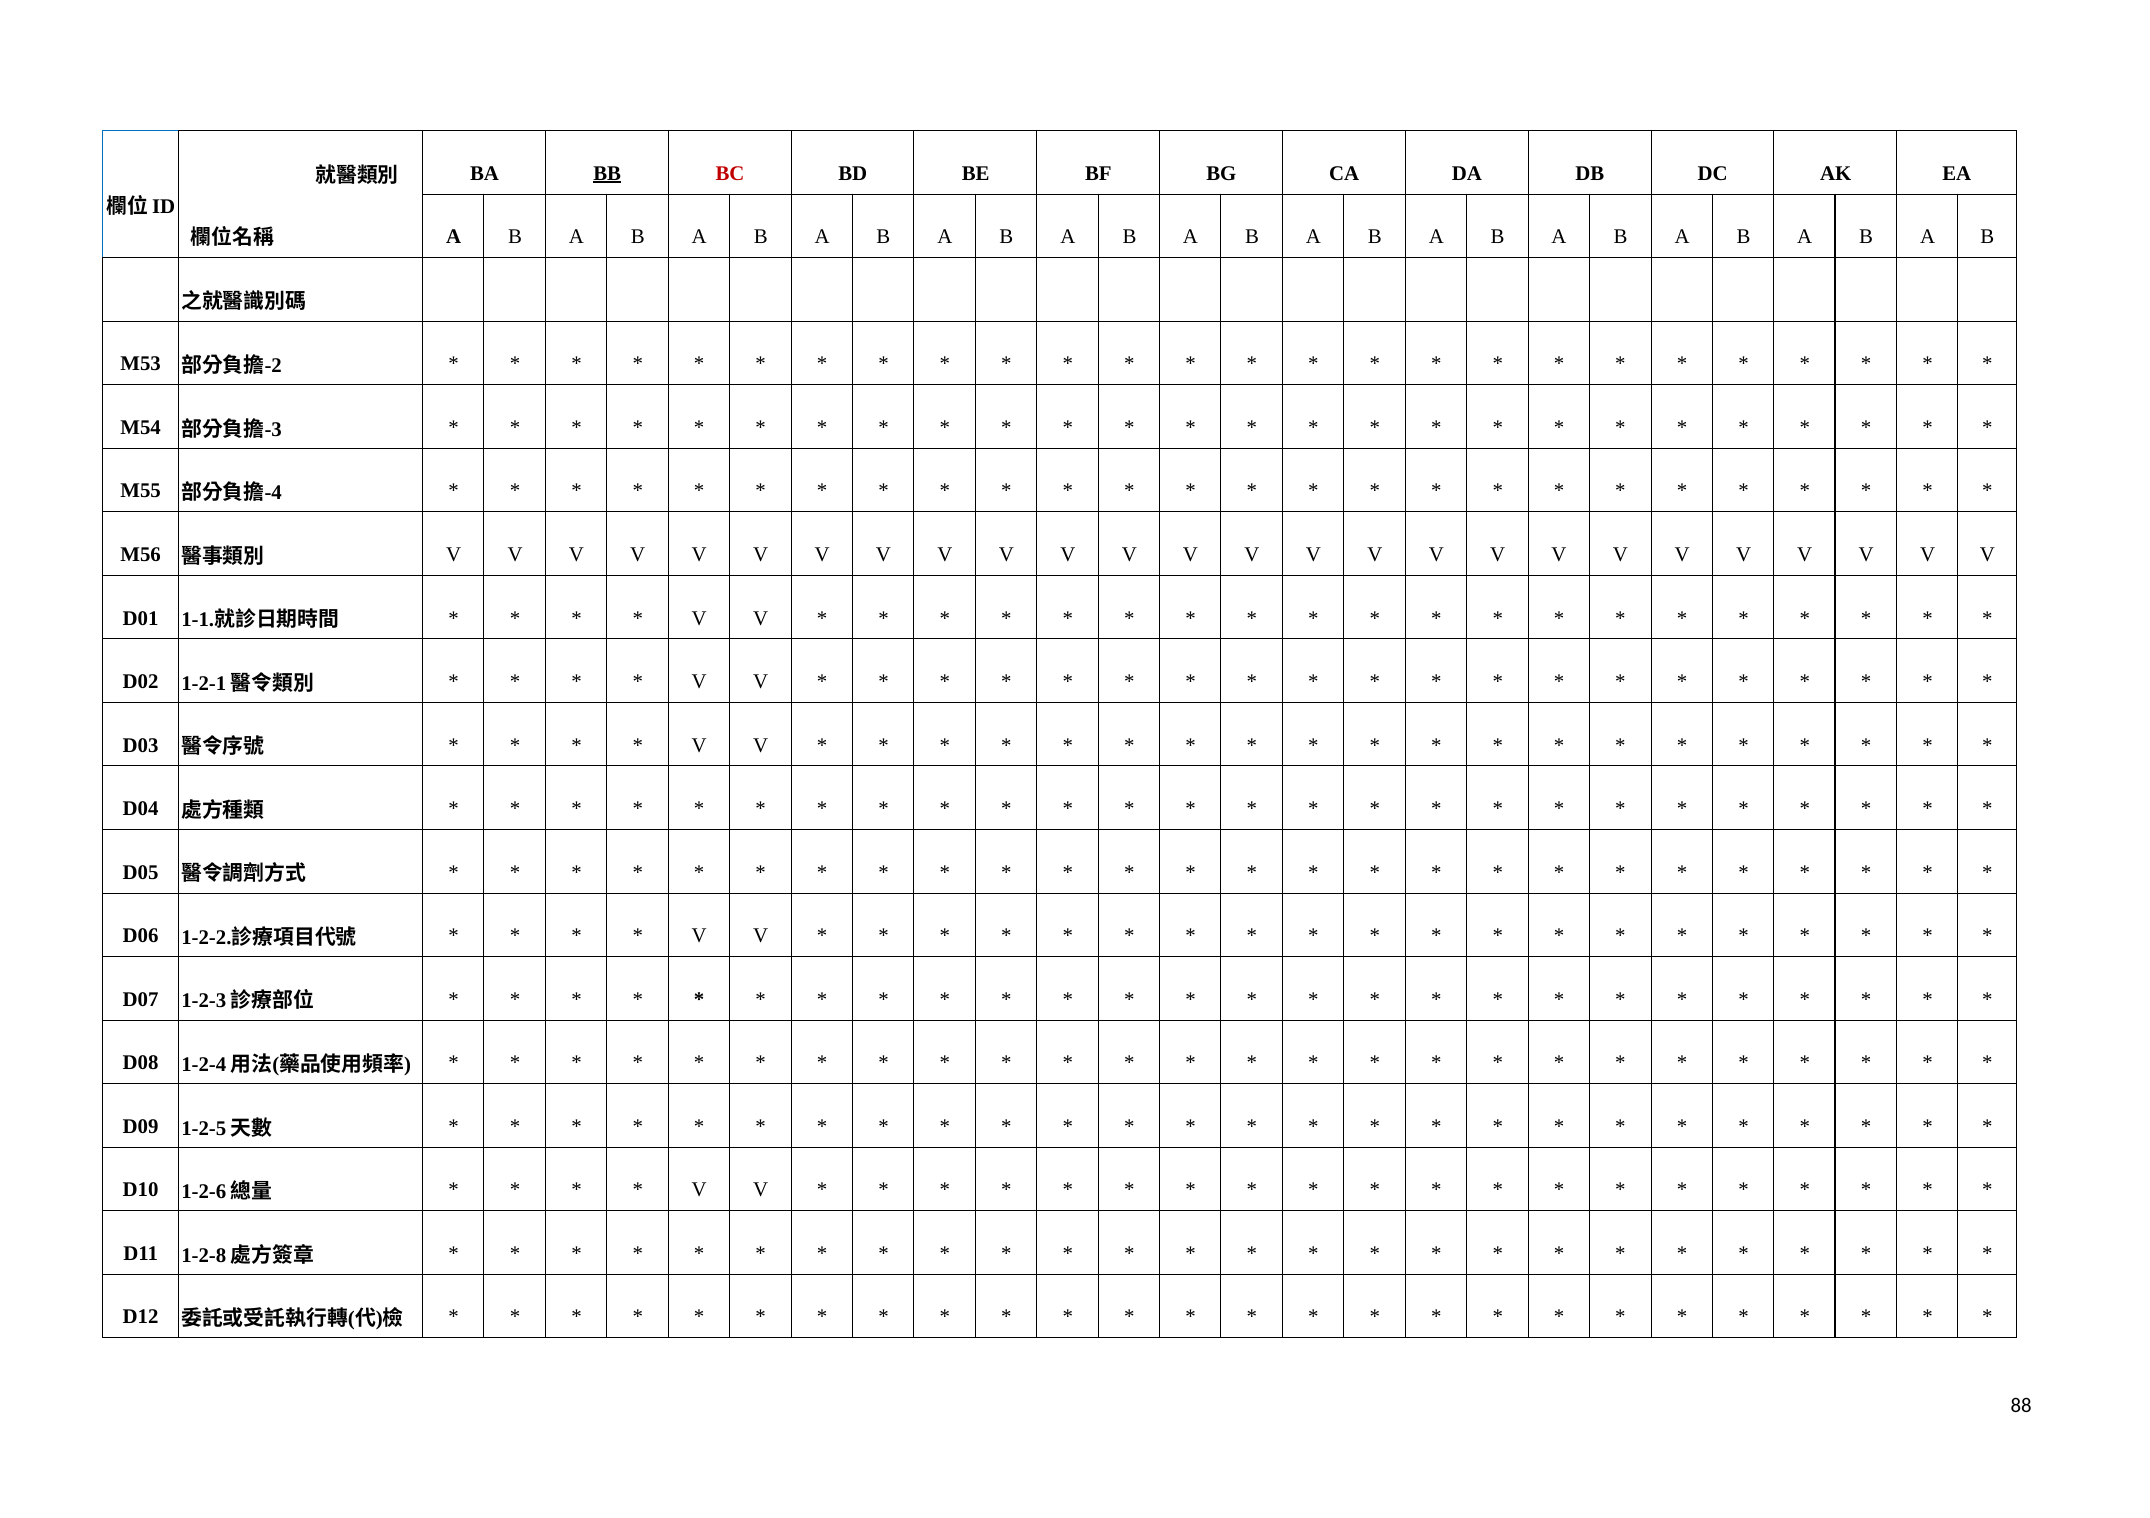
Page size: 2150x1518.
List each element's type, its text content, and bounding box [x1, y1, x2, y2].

table_cell * [914, 766, 975, 829]
table_cell * [730, 449, 791, 511]
table_header BB [546, 131, 668, 193]
table_cell * [423, 766, 483, 829]
table_cell * [1836, 1275, 1896, 1337]
table_cell * [1590, 830, 1651, 892]
table_cell * [1590, 576, 1651, 638]
table_cell 1-2-8處方簽章 [179, 1211, 422, 1274]
table_cell * [484, 1021, 545, 1083]
table_cell * [1958, 322, 2016, 384]
table_cell * [1221, 703, 1282, 765]
table_cell * [1529, 830, 1589, 892]
table_cell * [423, 1084, 483, 1147]
table_cell D05 [103, 830, 178, 892]
table_cell * [853, 1211, 913, 1274]
table_cell * [1344, 894, 1405, 956]
table_cell * [1221, 576, 1282, 638]
table_cell * [1037, 449, 1098, 511]
table_cell * [1406, 1275, 1466, 1337]
table_cell [1774, 258, 1834, 321]
table_cell V [1713, 512, 1773, 575]
table_cell [914, 258, 975, 321]
table_cell * [1897, 639, 1957, 702]
table_cell * [1099, 385, 1159, 448]
table_cell * [1283, 1275, 1343, 1337]
table_cell * [546, 703, 606, 765]
table_cell * [1467, 1084, 1528, 1147]
table_cell B [1344, 195, 1405, 257]
table_cell * [546, 830, 606, 892]
table_cell * [730, 385, 791, 448]
table_cell * [484, 957, 545, 1019]
table_cell * [1836, 1021, 1896, 1083]
table_cell [1160, 258, 1220, 321]
table_cell * [1099, 449, 1159, 511]
table_cell A [423, 195, 483, 257]
table_cell * [423, 449, 483, 511]
table_cell * [1897, 766, 1957, 829]
table_cell M56 [103, 512, 178, 575]
table_cell B [1958, 195, 2016, 257]
table_cell * [1774, 1084, 1834, 1147]
table_cell * [484, 703, 545, 765]
table_cell D10 [103, 1148, 178, 1210]
table_cell A [1283, 195, 1343, 257]
table_cell * [1529, 1148, 1589, 1210]
table_cell * [976, 1148, 1036, 1210]
table_cell * [607, 449, 668, 511]
table_cell [1283, 258, 1343, 321]
table_cell * [1160, 766, 1220, 829]
table_cell * [484, 830, 545, 892]
table_cell V [1467, 512, 1528, 575]
table_cell * [1283, 1084, 1343, 1147]
table_cell [1590, 258, 1651, 321]
table_cell * [1037, 385, 1098, 448]
table_cell * [1099, 830, 1159, 892]
table_cell * [1774, 639, 1834, 702]
table_cell D11 [103, 1211, 178, 1274]
table_cell * [1344, 1211, 1405, 1274]
table_cell * [1774, 766, 1834, 829]
table_cell * [792, 894, 852, 956]
table_cell * [1958, 703, 2016, 765]
table_cell * [669, 322, 729, 384]
table_cell * [1467, 1021, 1528, 1083]
table_cell * [1652, 639, 1712, 702]
table_cell * [1958, 1211, 2016, 1274]
table_cell * [976, 957, 1036, 1019]
table_cell D06 [103, 894, 178, 956]
table_cell B [1099, 195, 1159, 257]
table_cell * [1406, 766, 1466, 829]
table_cell 之就醫識別碼 [179, 258, 422, 321]
table_cell * [1160, 1211, 1220, 1274]
table_cell * [792, 1275, 852, 1337]
table_cell * [1221, 1084, 1282, 1147]
table_cell * [1099, 1275, 1159, 1337]
table_cell * [1897, 703, 1957, 765]
table_cell * [1836, 894, 1896, 956]
table_cell * [423, 576, 483, 638]
table_cell * [1958, 449, 2016, 511]
table_cell 1-1.就診日期時間 [179, 576, 422, 638]
table_cell V [607, 512, 668, 575]
table_cell * [1713, 830, 1773, 892]
table_cell * [1713, 766, 1773, 829]
table_cell * [1713, 1275, 1773, 1337]
table_cell * [1897, 1211, 1957, 1274]
table_cell * [1344, 322, 1405, 384]
table_cell * [1467, 830, 1528, 892]
table_cell V [1836, 512, 1896, 575]
table_cell B [853, 195, 913, 257]
table_cell 部分負擔-2 [179, 322, 422, 384]
table_cell V [730, 639, 791, 702]
table_cell * [546, 385, 606, 448]
table_cell [546, 258, 606, 321]
table_cell D12 [103, 1275, 178, 1337]
table_cell * [1467, 894, 1528, 956]
table_cell * [484, 639, 545, 702]
table_cell * [1836, 1211, 1896, 1274]
table_cell * [1283, 322, 1343, 384]
table_cell * [1406, 894, 1466, 956]
table_cell * [546, 1211, 606, 1274]
table_cell * [1590, 1084, 1651, 1147]
table_cell * [607, 576, 668, 638]
table_cell * [1529, 449, 1589, 511]
table_cell * [1836, 322, 1896, 384]
table_cell V [1283, 512, 1343, 575]
table_cell * [546, 1275, 606, 1337]
table_cell * [1160, 1084, 1220, 1147]
table_cell * [1652, 894, 1712, 956]
table_cell * [1160, 1148, 1220, 1210]
table_cell * [546, 449, 606, 511]
table_cell * [1958, 385, 2016, 448]
table_cell * [546, 957, 606, 1019]
table_cell * [669, 1275, 729, 1337]
table_cell * [1406, 449, 1466, 511]
table_cell * [669, 385, 729, 448]
table_cell * [546, 1148, 606, 1210]
table_cell * [1160, 1021, 1220, 1083]
table_cell M53 [103, 322, 178, 384]
table_cell V [730, 576, 791, 638]
table_cell * [853, 639, 913, 702]
table_cell * [976, 1021, 1036, 1083]
table_cell * [853, 322, 913, 384]
table_cell * [1344, 1148, 1405, 1210]
table_cell D04 [103, 766, 178, 829]
table_cell * [1652, 957, 1712, 1019]
table_cell * [1652, 322, 1712, 384]
table_cell * [607, 766, 668, 829]
table_cell * [423, 1275, 483, 1337]
table_cell * [792, 1084, 852, 1147]
table_cell * [1774, 830, 1834, 892]
table_cell * [1037, 1275, 1098, 1337]
table_cell * [607, 957, 668, 1019]
table_cell * [730, 1275, 791, 1337]
table_cell * [546, 639, 606, 702]
table_cell * [792, 576, 852, 638]
table_cell * [1529, 576, 1589, 638]
table_cell * [1037, 766, 1098, 829]
table_cell * [1590, 385, 1651, 448]
table_cell * [423, 1211, 483, 1274]
table_cell B [730, 195, 791, 257]
table_cell [792, 258, 852, 321]
table_cell [730, 258, 791, 321]
table_cell * [1958, 766, 2016, 829]
table_cell * [1467, 766, 1528, 829]
table_cell * [484, 449, 545, 511]
table_cell * [1590, 703, 1651, 765]
table_cell * [1897, 894, 1957, 956]
table_cell * [792, 449, 852, 511]
table_cell * [1283, 1211, 1343, 1274]
table_cell V [914, 512, 975, 575]
table_cell * [914, 449, 975, 511]
table_cell * [792, 703, 852, 765]
table_cell [669, 258, 729, 321]
table_cell * [976, 576, 1036, 638]
table_cell * [1037, 1021, 1098, 1083]
table_cell * [1958, 1084, 2016, 1147]
table_cell * [1774, 703, 1834, 765]
table_cell * [484, 766, 545, 829]
table_cell * [1467, 1148, 1528, 1210]
table_cell * [1160, 1275, 1220, 1337]
table_cell * [1836, 1148, 1896, 1210]
table_cell * [1160, 957, 1220, 1019]
table_cell * [1344, 830, 1405, 892]
table_cell * [1160, 830, 1220, 892]
table_cell [1836, 258, 1896, 321]
table_cell [1344, 258, 1405, 321]
table_cell * [1160, 894, 1220, 956]
table_cell * [1099, 322, 1159, 384]
table_cell * [1160, 322, 1220, 384]
table_cell * [1467, 385, 1528, 448]
table_cell * [1774, 957, 1834, 1019]
table_cell * [976, 1084, 1036, 1147]
table_cell * [1713, 1084, 1773, 1147]
table_cell * [1590, 639, 1651, 702]
table_cell * [1713, 322, 1773, 384]
table_cell [1897, 258, 1957, 321]
table_cell * [914, 1275, 975, 1337]
table_cell * [669, 1021, 729, 1083]
table_cell * [1160, 703, 1220, 765]
table_cell * [1774, 1211, 1834, 1274]
table_cell * [484, 1148, 545, 1210]
table_cell V [669, 576, 729, 638]
table_cell * [730, 1021, 791, 1083]
table_cell * [1099, 639, 1159, 702]
table_cell * [1897, 576, 1957, 638]
table_cell B [1221, 195, 1282, 257]
table_cell * [1221, 830, 1282, 892]
table_cell * [1221, 1021, 1282, 1083]
table_cell * [1590, 322, 1651, 384]
table_cell B [976, 195, 1036, 257]
table_cell * [1160, 449, 1220, 511]
table_cell * [914, 322, 975, 384]
table_cell * [1221, 385, 1282, 448]
table_cell * [1836, 766, 1896, 829]
table_cell * [423, 894, 483, 956]
table_cell * [914, 1021, 975, 1083]
table_cell * [669, 449, 729, 511]
table_cell * [914, 894, 975, 956]
table_cell * [1467, 1275, 1528, 1337]
table_cell * [976, 1211, 1036, 1274]
table_cell * [1467, 1211, 1528, 1274]
table_cell * [546, 894, 606, 956]
table_cell * [423, 957, 483, 1019]
table_cell * [1529, 894, 1589, 956]
table_cell * [423, 830, 483, 892]
table_cell * [1037, 957, 1098, 1019]
table_cell * [1713, 639, 1773, 702]
table_cell * [1713, 1021, 1773, 1083]
table_cell A [792, 195, 852, 257]
table_cell * [423, 385, 483, 448]
table_cell * [1283, 1021, 1343, 1083]
table_cell * [1590, 894, 1651, 956]
table_cell * [1897, 830, 1957, 892]
table_cell * [1652, 1148, 1712, 1210]
table_cell V [669, 1148, 729, 1210]
table_cell 1-2-6總量 [179, 1148, 422, 1210]
table_cell * [607, 639, 668, 702]
table_cell * [853, 766, 913, 829]
table_cell V [1221, 512, 1282, 575]
table_cell * [730, 957, 791, 1019]
table_cell * [914, 1148, 975, 1210]
table_cell V [976, 512, 1036, 575]
table_header BG [1160, 131, 1282, 193]
table_cell [1467, 258, 1528, 321]
table_cell * [1406, 322, 1466, 384]
table_cell [607, 258, 668, 321]
table_cell V [730, 1148, 791, 1210]
table_cell V [1958, 512, 2016, 575]
table_cell A [1529, 195, 1589, 257]
table_cell * [1958, 957, 2016, 1019]
table_cell * [1283, 957, 1343, 1019]
table_cell * [1713, 576, 1773, 638]
table_cell * [1099, 576, 1159, 638]
table_cell * [1467, 322, 1528, 384]
table_cell * [1652, 1275, 1712, 1337]
table_cell * [1774, 1275, 1834, 1337]
table_cell * [607, 1275, 668, 1337]
table_cell M55 [103, 449, 178, 511]
table_cell * [792, 385, 852, 448]
table_cell * [1836, 449, 1896, 511]
table_cell * [1160, 576, 1220, 638]
table_cell * [1836, 576, 1896, 638]
table_cell * [1958, 1148, 2016, 1210]
table_cell * [792, 322, 852, 384]
table_cell * [1221, 1148, 1282, 1210]
table_cell * [914, 1211, 975, 1274]
table_cell * [1713, 957, 1773, 1019]
table_cell * [976, 830, 1036, 892]
table_cell [103, 258, 178, 321]
table_cell * [607, 1211, 668, 1274]
table_cell * [1406, 1084, 1466, 1147]
table_cell * [1590, 1211, 1651, 1274]
table_cell B [1467, 195, 1528, 257]
table_cell * [546, 766, 606, 829]
table_header CA [1283, 131, 1405, 193]
table_cell * [607, 1148, 668, 1210]
table_cell 1-2-4用法(藥品使用頻率) [179, 1021, 422, 1083]
table_cell * [792, 766, 852, 829]
table_cell * [914, 957, 975, 1019]
table_cell D08 [103, 1021, 178, 1083]
table_cell * [1836, 1084, 1896, 1147]
table_cell * [546, 576, 606, 638]
table_cell * [792, 830, 852, 892]
table_cell * [669, 1084, 729, 1147]
table_cell V [1652, 512, 1712, 575]
table_cell * [792, 1211, 852, 1274]
table_cell * [792, 1021, 852, 1083]
table_cell * [914, 385, 975, 448]
table_cell * [1897, 1021, 1957, 1083]
table_cell * [1774, 385, 1834, 448]
table_cell * [1406, 1021, 1466, 1083]
table_cell * [1406, 639, 1466, 702]
table_cell V [669, 894, 729, 956]
table_cell * [607, 894, 668, 956]
table_cell 醫令序號 [179, 703, 422, 765]
table_cell * [914, 1084, 975, 1147]
table_cell * [1590, 766, 1651, 829]
table_cell * [1590, 1148, 1651, 1210]
table_cell * [1221, 766, 1282, 829]
table_cell D01 [103, 576, 178, 638]
table_cell * [484, 322, 545, 384]
table_cell * [423, 703, 483, 765]
table_cell * [1836, 385, 1896, 448]
table_cell * [914, 830, 975, 892]
table_cell * [1958, 830, 2016, 892]
table_cell * [730, 766, 791, 829]
table_cell * [1037, 576, 1098, 638]
table_cell * [853, 894, 913, 956]
table_cell A [1406, 195, 1466, 257]
table_cell [1529, 258, 1589, 321]
table_cell [1958, 258, 2016, 321]
table_cell * [484, 385, 545, 448]
table_cell * [1283, 703, 1343, 765]
table_cell * [1652, 766, 1712, 829]
table_cell * [1713, 385, 1773, 448]
table_cell * [1037, 703, 1098, 765]
table_cell [1221, 258, 1282, 321]
table_cell [423, 258, 483, 321]
table_cell * [1897, 385, 1957, 448]
table_cell * [607, 703, 668, 765]
table_cell V [730, 703, 791, 765]
table_cell * [1897, 1275, 1957, 1337]
table_cell V [423, 512, 483, 575]
table_cell B [1836, 195, 1896, 257]
table_cell * [914, 703, 975, 765]
table_cell * [1344, 1084, 1405, 1147]
table_cell * [1958, 1021, 2016, 1083]
table_cell * [1652, 385, 1712, 448]
table_cell * [1897, 957, 1957, 1019]
table_cell * [976, 385, 1036, 448]
table_cell * [1774, 322, 1834, 384]
table_cell * [484, 894, 545, 956]
table_cell * [1283, 385, 1343, 448]
table_cell * [1406, 385, 1466, 448]
table_cell A [1037, 195, 1098, 257]
table_cell * [792, 639, 852, 702]
table_cell * [607, 1021, 668, 1083]
table_cell [976, 258, 1036, 321]
table_cell A [914, 195, 975, 257]
table_cell V [1344, 512, 1405, 575]
table_cell * [1406, 576, 1466, 638]
table_cell * [1652, 830, 1712, 892]
table_cell * [853, 385, 913, 448]
table_cell * [1099, 1021, 1159, 1083]
table_cell * [1221, 1211, 1282, 1274]
table_cell A [669, 195, 729, 257]
table_cell B [1713, 195, 1773, 257]
table_cell * [1099, 894, 1159, 956]
table_cell B [607, 195, 668, 257]
table_cell * [853, 1148, 913, 1210]
table_cell * [976, 894, 1036, 956]
table_cell * [853, 1021, 913, 1083]
table_header DB [1529, 131, 1651, 193]
table_cell * [1283, 639, 1343, 702]
table_cell B [484, 195, 545, 257]
table_cell * [1344, 1275, 1405, 1337]
table_cell 委託或受託執行轉(代)檢 [179, 1275, 422, 1337]
table_cell * [1344, 957, 1405, 1019]
table_cell V [546, 512, 606, 575]
table_cell V [792, 512, 852, 575]
table_cell V [1774, 512, 1834, 575]
table_cell * [484, 1084, 545, 1147]
table_cell * [1836, 830, 1896, 892]
table_header BF [1037, 131, 1159, 193]
table_cell * [853, 449, 913, 511]
table_cell * [1344, 1021, 1405, 1083]
table_header BA [423, 131, 545, 193]
table_cell B [1590, 195, 1651, 257]
table_header DA [1406, 131, 1528, 193]
table_cell * [1897, 449, 1957, 511]
table_cell * [1221, 894, 1282, 956]
table_cell * [1037, 830, 1098, 892]
table_cell * [607, 1084, 668, 1147]
table_cell * [1037, 639, 1098, 702]
table_cell * [976, 322, 1036, 384]
table_cell * [1713, 449, 1773, 511]
table_cell * [1099, 957, 1159, 1019]
table_cell 1-2-2.診療項目代號 [179, 894, 422, 956]
table_cell * [1406, 703, 1466, 765]
table_cell V [1099, 512, 1159, 575]
table_cell * [423, 1148, 483, 1210]
table_cell * [1652, 1021, 1712, 1083]
table_cell * [1590, 1021, 1651, 1083]
table_cell * [1897, 1084, 1957, 1147]
table_header 欄位ID [103, 131, 178, 257]
table_cell * [1529, 639, 1589, 702]
table_cell * [1529, 1084, 1589, 1147]
table_cell * [1652, 703, 1712, 765]
table_cell * [1467, 639, 1528, 702]
table_cell * [1344, 766, 1405, 829]
table_cell * [1529, 322, 1589, 384]
table_cell V [484, 512, 545, 575]
table_cell * [1958, 639, 2016, 702]
table_cell * [1774, 576, 1834, 638]
table_cell * [1344, 449, 1405, 511]
table_cell A [1160, 195, 1220, 257]
table_cell V [1037, 512, 1098, 575]
table_cell 部分負擔-3 [179, 385, 422, 448]
table_cell * [484, 1275, 545, 1337]
table_cell 1-2-1醫令類別 [179, 639, 422, 702]
table_cell * [730, 322, 791, 384]
table_cell D09 [103, 1084, 178, 1147]
table_cell V [1529, 512, 1589, 575]
table_cell * [976, 1275, 1036, 1337]
table_cell * [484, 576, 545, 638]
table_header BC [669, 131, 791, 193]
table_cell V [730, 512, 791, 575]
table_cell * [1774, 449, 1834, 511]
table_header 就醫類別 欄位名稱 [179, 131, 422, 257]
table_cell * [976, 639, 1036, 702]
table_header AK [1774, 131, 1896, 193]
table_cell * [1160, 385, 1220, 448]
table_cell [1713, 258, 1773, 321]
table_cell * [669, 1211, 729, 1274]
table_cell * [423, 322, 483, 384]
table_cell * [1037, 1211, 1098, 1274]
table_cell * [1897, 1148, 1957, 1210]
table_cell * [1958, 894, 2016, 956]
table_cell * [1099, 1211, 1159, 1274]
table_cell V [1160, 512, 1220, 575]
table_cell * [792, 1148, 852, 1210]
table_cell * [730, 1084, 791, 1147]
table_cell * [1529, 1275, 1589, 1337]
table_cell * [1221, 1275, 1282, 1337]
table_cell * [607, 385, 668, 448]
table_cell * [1406, 830, 1466, 892]
table_cell * [1590, 957, 1651, 1019]
table_cell * [1529, 703, 1589, 765]
table_cell * [1652, 449, 1712, 511]
table_cell * [607, 322, 668, 384]
table_cell * [1467, 957, 1528, 1019]
table_cell * [1099, 1084, 1159, 1147]
table_cell * [1221, 322, 1282, 384]
table_cell * [976, 703, 1036, 765]
table_cell * [914, 576, 975, 638]
table_cell * [546, 322, 606, 384]
table_cell * [1221, 449, 1282, 511]
table_cell * [1467, 576, 1528, 638]
table_cell [1406, 258, 1466, 321]
table_cell * [1283, 766, 1343, 829]
table_cell * [1652, 1211, 1712, 1274]
table_cell * [1652, 576, 1712, 638]
table_cell * [1774, 894, 1834, 956]
table_cell * [1467, 703, 1528, 765]
table_cell * [484, 1211, 545, 1274]
table_cell [1099, 258, 1159, 321]
table_cell * [1344, 639, 1405, 702]
table_cell * [1283, 449, 1343, 511]
table_cell * [1529, 957, 1589, 1019]
table_cell * [1037, 322, 1098, 384]
table_cell * [423, 1021, 483, 1083]
table_cell A [1774, 195, 1834, 257]
table_cell * [1836, 703, 1896, 765]
table_cell * [1529, 385, 1589, 448]
table_cell * [1099, 703, 1159, 765]
table_cell A [1897, 195, 1957, 257]
table_cell V [669, 703, 729, 765]
table_cell V [1406, 512, 1466, 575]
table_cell * [853, 1275, 913, 1337]
table_cell * [1406, 1148, 1466, 1210]
table_cell * [730, 830, 791, 892]
table_cell [484, 258, 545, 321]
table_cell * [1406, 957, 1466, 1019]
table_cell * [1774, 1021, 1834, 1083]
table_cell * [1283, 830, 1343, 892]
table_cell * [1529, 1211, 1589, 1274]
table_cell * [1713, 703, 1773, 765]
table_header BD [792, 131, 913, 193]
table_cell D07 [103, 957, 178, 1019]
table_cell * [546, 1021, 606, 1083]
table_cell * [423, 639, 483, 702]
table_cell * [1590, 1275, 1651, 1337]
table_cell * [1652, 1084, 1712, 1147]
table_cell * [1344, 385, 1405, 448]
table_cell 1-2-5天數 [179, 1084, 422, 1147]
table_cell [1652, 258, 1712, 321]
table_cell * [1774, 1148, 1834, 1210]
table_cell * [1958, 576, 2016, 638]
table_cell M54 [103, 385, 178, 448]
table_cell * [853, 576, 913, 638]
table_cell * [853, 1084, 913, 1147]
table_cell * [1283, 1148, 1343, 1210]
table_cell 1-2-3診療部位 [179, 957, 422, 1019]
table_cell [1037, 258, 1098, 321]
table_cell * [1467, 449, 1528, 511]
table_cell * [1590, 449, 1651, 511]
table_cell * [1160, 639, 1220, 702]
table_cell D02 [103, 639, 178, 702]
table_cell * [1836, 639, 1896, 702]
table_cell * [1529, 766, 1589, 829]
table_cell * [546, 1084, 606, 1147]
table_cell * [976, 449, 1036, 511]
table_cell 醫事類別 [179, 512, 422, 575]
table_cell * [792, 957, 852, 1019]
table_cell V [853, 512, 913, 575]
table_cell * [1713, 894, 1773, 956]
table_cell V [1590, 512, 1651, 575]
table_cell * [1344, 576, 1405, 638]
table_cell * [1221, 639, 1282, 702]
table_cell A [546, 195, 606, 257]
table_cell * [1037, 1084, 1098, 1147]
table_cell * [1283, 894, 1343, 956]
table_cell * [1529, 1021, 1589, 1083]
table_cell * [853, 830, 913, 892]
table_cell * [1344, 703, 1405, 765]
table_cell * [1406, 1211, 1466, 1274]
table_header EA [1897, 131, 2016, 193]
table_cell * [607, 830, 668, 892]
table_cell * [1037, 894, 1098, 956]
table_cell * [1221, 957, 1282, 1019]
table_cell 部分負擔-4 [179, 449, 422, 511]
table_cell * [1713, 1148, 1773, 1210]
table_cell A [1652, 195, 1712, 257]
table_cell * [853, 703, 913, 765]
table_cell * [669, 766, 729, 829]
table_cell D03 [103, 703, 178, 765]
table_cell V [1897, 512, 1957, 575]
table_cell * [669, 830, 729, 892]
table_cell * [1099, 766, 1159, 829]
table_cell * [1836, 957, 1896, 1019]
table_header BE [914, 131, 1036, 193]
table_cell * [1958, 1275, 2016, 1337]
table_cell 處方種類 [179, 766, 422, 829]
table_cell * [1713, 1211, 1773, 1274]
table_cell * [669, 957, 729, 1019]
table_cell * [853, 957, 913, 1019]
table_cell V [730, 894, 791, 956]
table_cell * [1897, 322, 1957, 384]
table_cell * [730, 1211, 791, 1274]
table_cell [853, 258, 913, 321]
table_cell * [1283, 576, 1343, 638]
table_cell V [669, 512, 729, 575]
table_cell * [1099, 1148, 1159, 1210]
table_cell V [669, 639, 729, 702]
table_header DC [1652, 131, 1773, 193]
table_cell * [1037, 1148, 1098, 1210]
table_cell * [914, 639, 975, 702]
table_cell 醫令調劑方式 [179, 830, 422, 892]
table_cell * [976, 766, 1036, 829]
